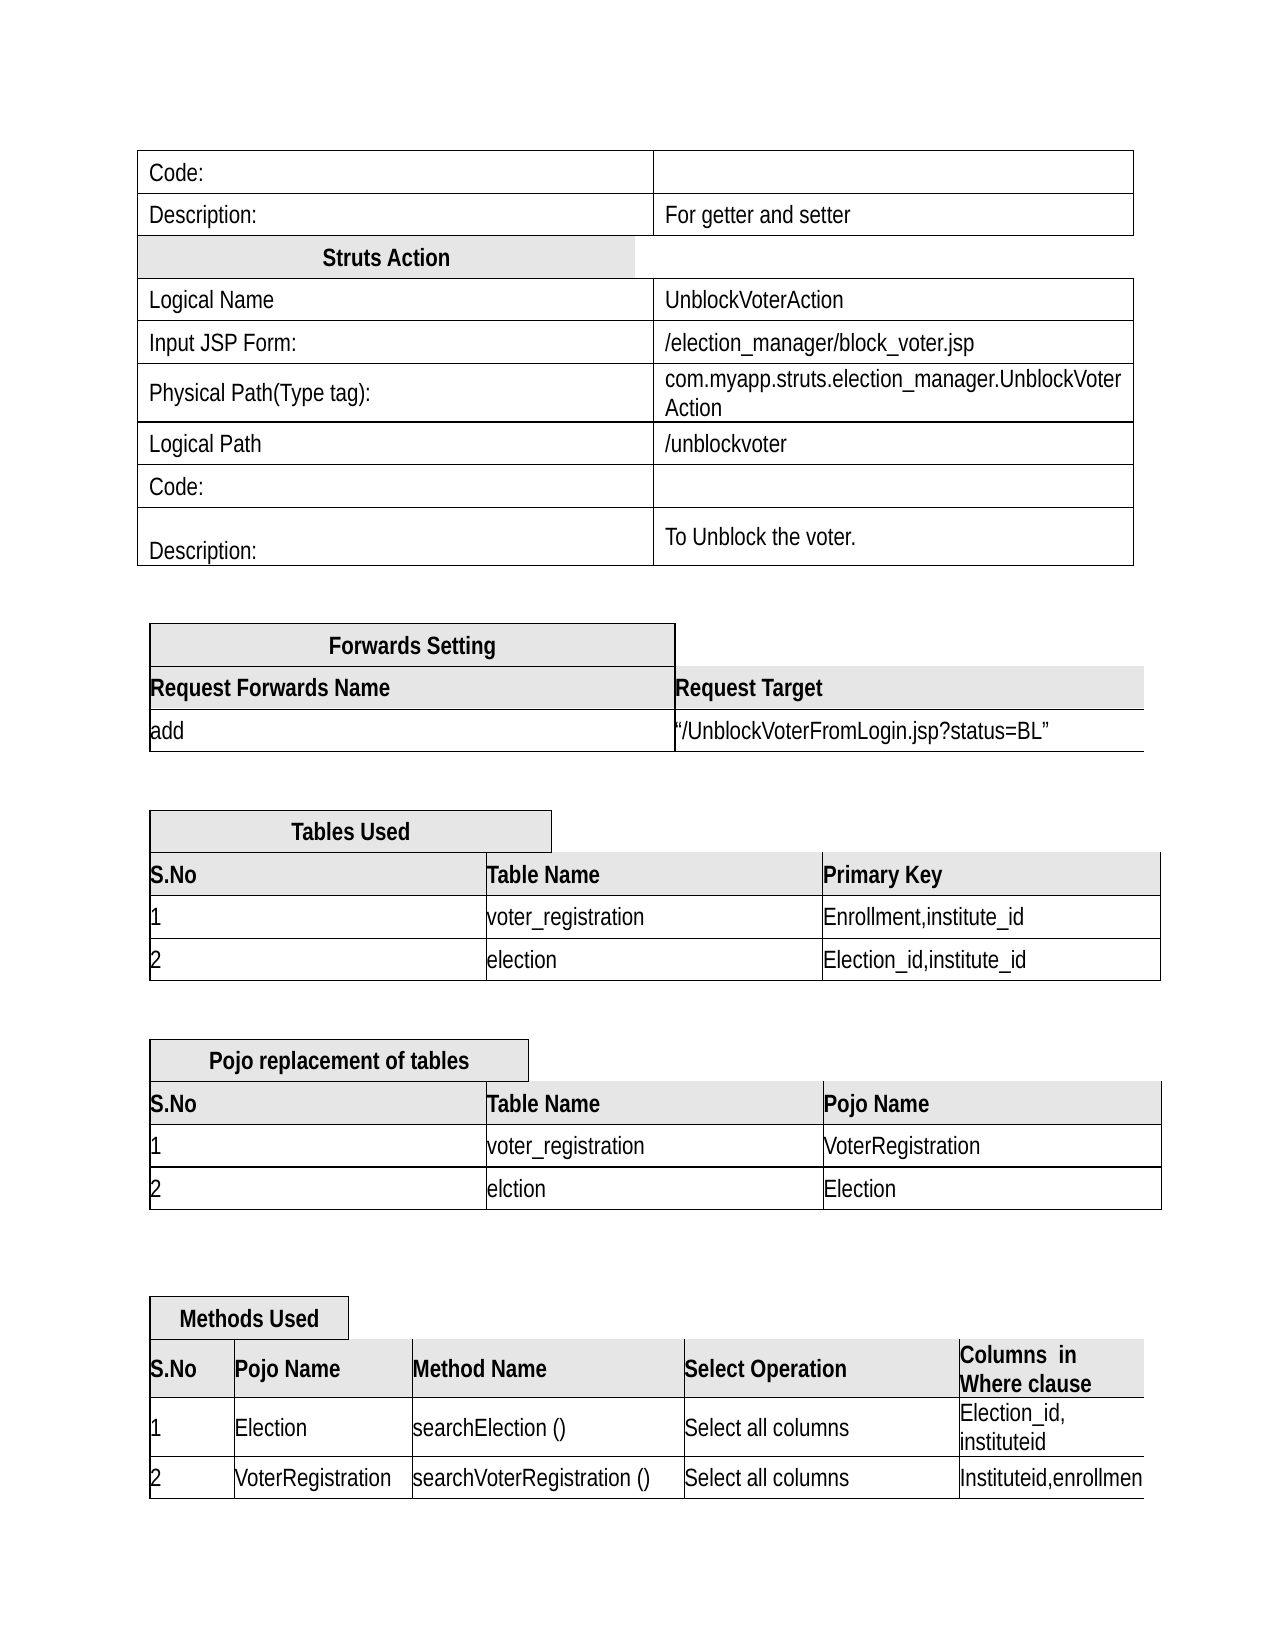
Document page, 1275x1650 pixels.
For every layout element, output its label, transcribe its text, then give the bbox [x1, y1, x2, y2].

table_cell Table Name [487, 1081, 823, 1124]
table_cell elction [487, 1168, 823, 1209]
table_cell election [487, 939, 822, 980]
table_header Tables Used [151, 811, 551, 852]
table_cell 1 [151, 1125, 486, 1166]
table_header [823, 1039, 1161, 1081]
table_cell VoterRegistration [824, 1125, 1161, 1166]
table_cell Description: [138, 508, 653, 565]
table_cell Select all columns [685, 1398, 959, 1456]
table_cell For getter and setter [654, 194, 1133, 235]
table_cell Primary Key [823, 852, 1160, 895]
table_header [552, 810, 823, 852]
table_cell Pojo Name [824, 1081, 1161, 1124]
table_header [548, 1296, 1144, 1339]
table_cell Election_id, instituteid [960, 1398, 1144, 1456]
table_cell UnblockVoterAction [654, 279, 1133, 320]
table_cell 2 [151, 1457, 234, 1498]
table_cell Instituteid,enrollmen [960, 1457, 1144, 1498]
table_cell searchElection () [413, 1398, 684, 1456]
table_cell 1 [151, 896, 486, 937]
table_cell Method Name [413, 1339, 684, 1397]
table_cell Columns in Where clause [960, 1339, 1144, 1397]
table_cell Physical Path(Type tag): [138, 364, 653, 421]
table_cell Input JSP Form: [138, 321, 653, 363]
table_cell Table Name [487, 852, 822, 895]
table_header Forwards Setting [151, 624, 674, 666]
table_cell com.myapp.struts.election_manager.UnblockVoterAction [654, 364, 1133, 421]
table_header [349, 1296, 547, 1339]
table_cell To Unblock the voter. [654, 508, 1133, 565]
table_cell Pojo Name [235, 1339, 412, 1397]
table_cell Election_id,institute_id [823, 939, 1160, 980]
table_cell searchVoterRegistration () [413, 1457, 684, 1498]
table_cell Election [235, 1398, 412, 1456]
table_cell Logical Name [138, 279, 653, 320]
table_cell Code: [138, 465, 653, 507]
table_cell Code: [138, 151, 653, 193]
table_cell S.No [151, 1340, 234, 1397]
table_cell /election_manager/block_voter.jsp [654, 321, 1133, 363]
table_cell Logical Path [138, 423, 653, 464]
table_cell voter_registration [487, 896, 822, 937]
table_cell [654, 465, 1133, 507]
table_cell “/UnblockVoterFromLogin.jsp?status=BL” [676, 710, 1144, 751]
table_cell Election [824, 1168, 1161, 1209]
table_cell [635, 236, 1133, 278]
table_cell [654, 151, 1133, 193]
table_cell 2 [151, 939, 486, 980]
table_cell add [151, 710, 674, 751]
table_cell 2 [151, 1168, 486, 1209]
table_cell S.No [151, 1082, 486, 1124]
table_cell Request Forwards Name [151, 667, 674, 708]
table_cell voter_registration [487, 1125, 823, 1166]
table_header Pojo replacement of tables [151, 1040, 528, 1081]
table_cell Select Operation [685, 1339, 959, 1397]
table_cell /unblockvoter [654, 423, 1133, 464]
table_cell Description: [138, 194, 653, 235]
table_header [676, 623, 1144, 666]
table_cell Select all columns [685, 1457, 959, 1498]
table_cell VoterRegistration [235, 1457, 412, 1498]
table_cell Enrollment,institute_id [823, 896, 1160, 937]
table_header Methods Used [151, 1297, 348, 1339]
table_header [823, 810, 1161, 852]
table_cell Request Target [676, 666, 1144, 708]
table_cell 1 [151, 1398, 234, 1456]
table_cell S.No [151, 853, 486, 895]
table_cell Struts Action [138, 236, 635, 278]
table_header [529, 1039, 823, 1081]
